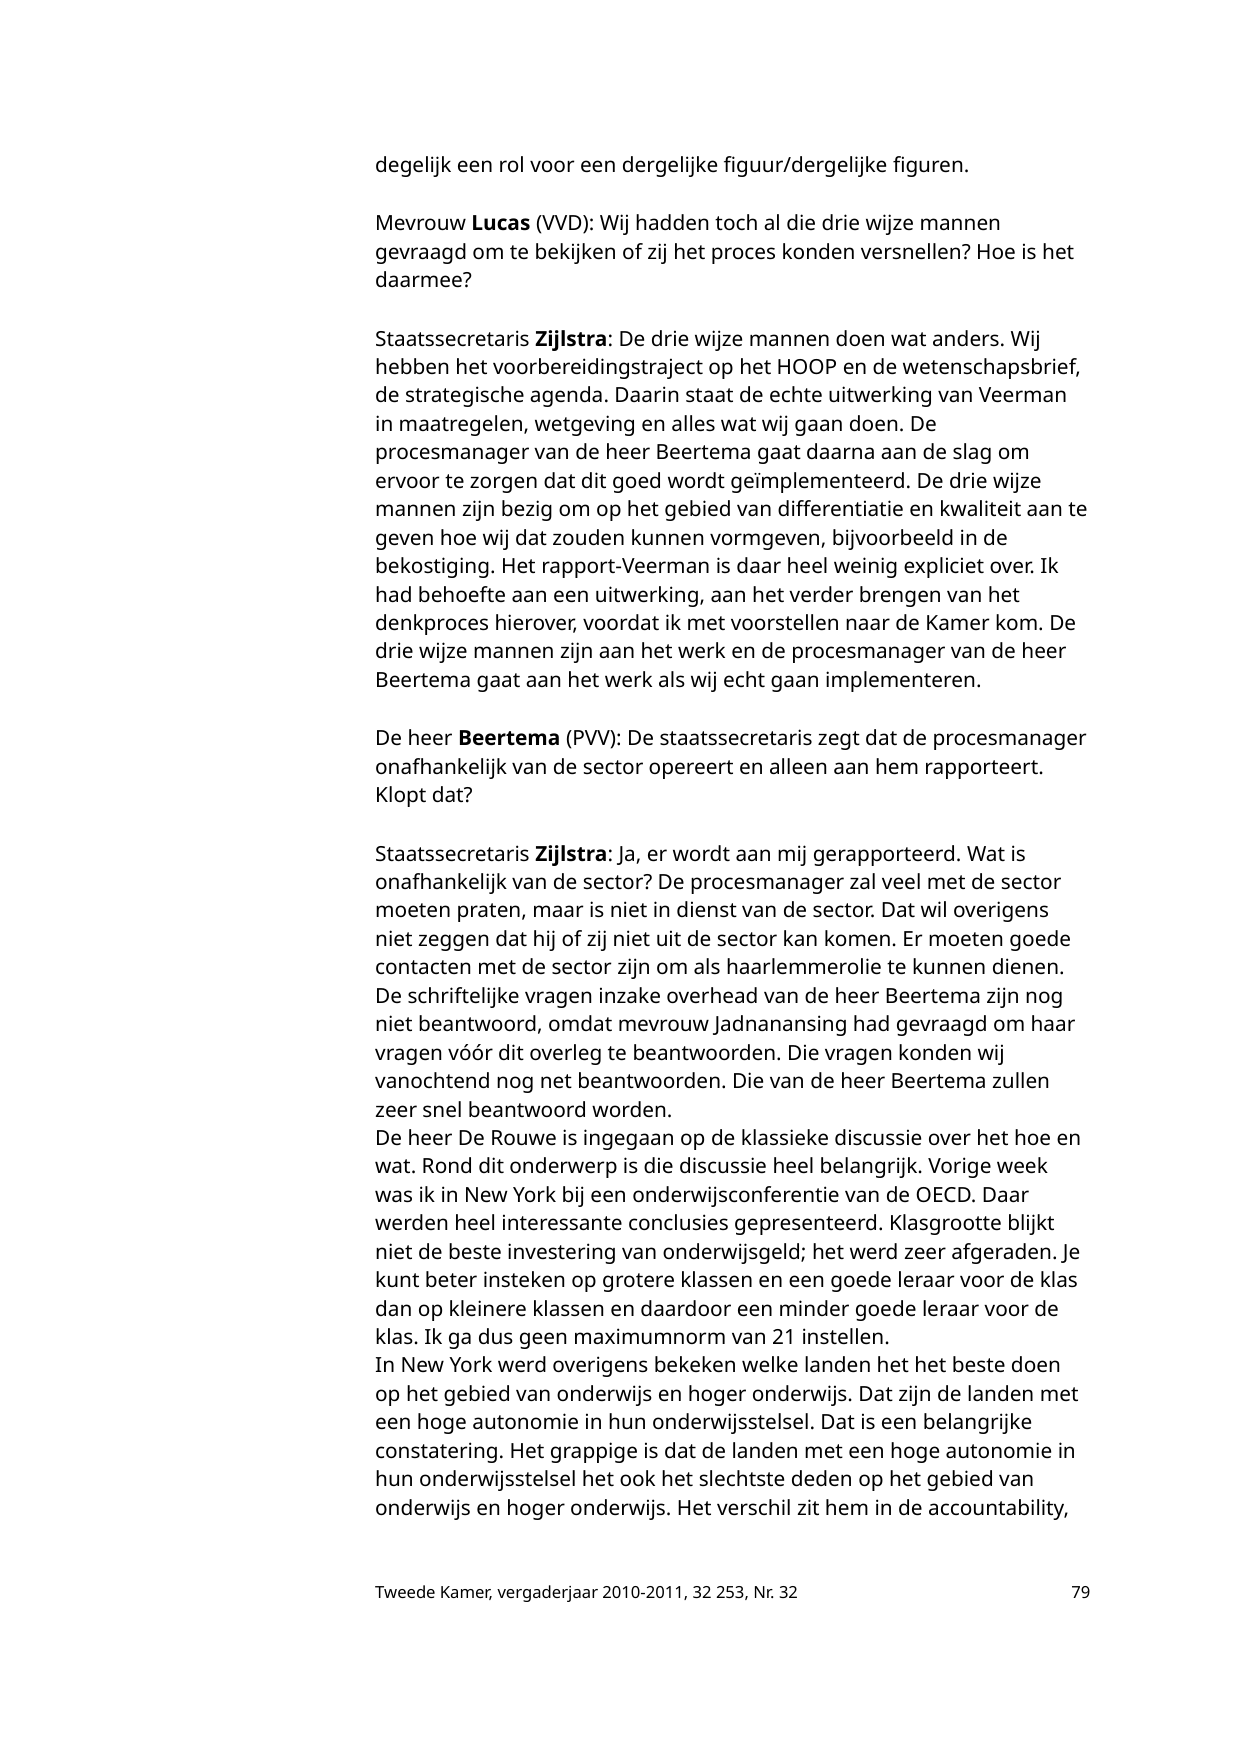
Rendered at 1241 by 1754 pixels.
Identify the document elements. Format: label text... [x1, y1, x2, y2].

text De schriftelijke vragen inzake overhead van de heer Beertema zijn nog niet beantwoord, omdat mevrouw Jadnanansing had gevraagd om haar vragen vóór dit overleg te beantwoorden. Die vragen konden wij vanochtend nog net beantwoorden. Die van de heer Beertema zullen zeer snel beantwoord worden. [375, 981, 1090, 1123]
text In New York werd overigens bekeken welke landen het het beste doen op het gebied van onderwijs en hoger onderwijs. Dat zijn de landen met een hoge autonomie in hun onderwijsstelsel. Dat is een belangrijke constatering. Het grappige is dat de landen met een hoge autonomie in hun onderwijsstelsel het ook het slechtste deden op het gebied van onderwijs en hoger onderwijs. Het verschil zit hem in de accountability, [375, 1351, 1090, 1521]
text De heer De Rouwe is ingegaan op de klassieke discussie over het hoe en wat. Rond dit onderwerp is die discussie heel belangrijk. Vorige week was ik in New York bij een onderwijsconferentie van de OECD. Daar werden heel interessante conclusies gepresenteerd. Klasgrootte blijkt niet de beste investering van onderwijsgeld; het werd zeer afgeraden. Je kunt beter insteken op grotere klassen en een goede leraar voor de klas dan op kleinere klassen en daardoor een minder goede leraar voor de klas. Ik ga dus geen maximumnorm van 21 instellen. [375, 1123, 1090, 1351]
text Staatssecretaris Zijlstra: De drie wijze mannen doen wat anders. Wij hebben het voorbereidingstraject op het HOOP en de wetenschapsbrief, de strategische agenda. Daarin staat de echte uitwerking van Veerman in maatregelen, wetgeving en alles wat wij gaan doen. De procesmanager van de heer Beertema gaat daarna aan de slag om ervoor te zorgen dat dit goed wordt geïmplementeerd. De drie wijze mannen zijn bezig om op het gebied van differentiatie en kwaliteit aan te geven hoe wij dat zouden kunnen vormgeven, bijvoorbeeld in de bekostiging. Het rapport-Veerman is daar heel weinig expliciet over. Ik had behoefte aan een uitwerking, aan het verder brengen van het denkproces hierover, voordat ik met voorstellen naar de Kamer kom. De drie wijze mannen zijn aan het werk en de procesmanager van de heer Beertema gaat aan het werk als wij echt gaan implementeren. [375, 324, 1090, 693]
text Mevrouw Lucas (VVD): Wij hadden toch al die drie wijze mannen gevraagd om te bekijken of zij het proces konden versnellen? Hoe is het daarmee? [375, 208, 1090, 294]
text Staatssecretaris Zijlstra: Ja, er wordt aan mij gerapporteerd. Wat is onafhankelijk van de sector? De procesmanager zal veel met de sector moeten praten, maar is niet in dienst van de sector. Dat wil overigens niet zeggen dat hij of zij niet uit de sector kan komen. Er moeten goede contacten met de sector zijn om als haarlemmerolie te kunnen dienen. [375, 839, 1090, 981]
text De heer Beertema (PVV): De staatssecretaris zegt dat de procesmanager onafhankelijk van de sector opereert en alleen aan hem rapporteert. Klopt dat? [375, 723, 1090, 809]
text degelijk een rol voor een dergelijke figuur/dergelijke figuren. [375, 150, 1090, 178]
